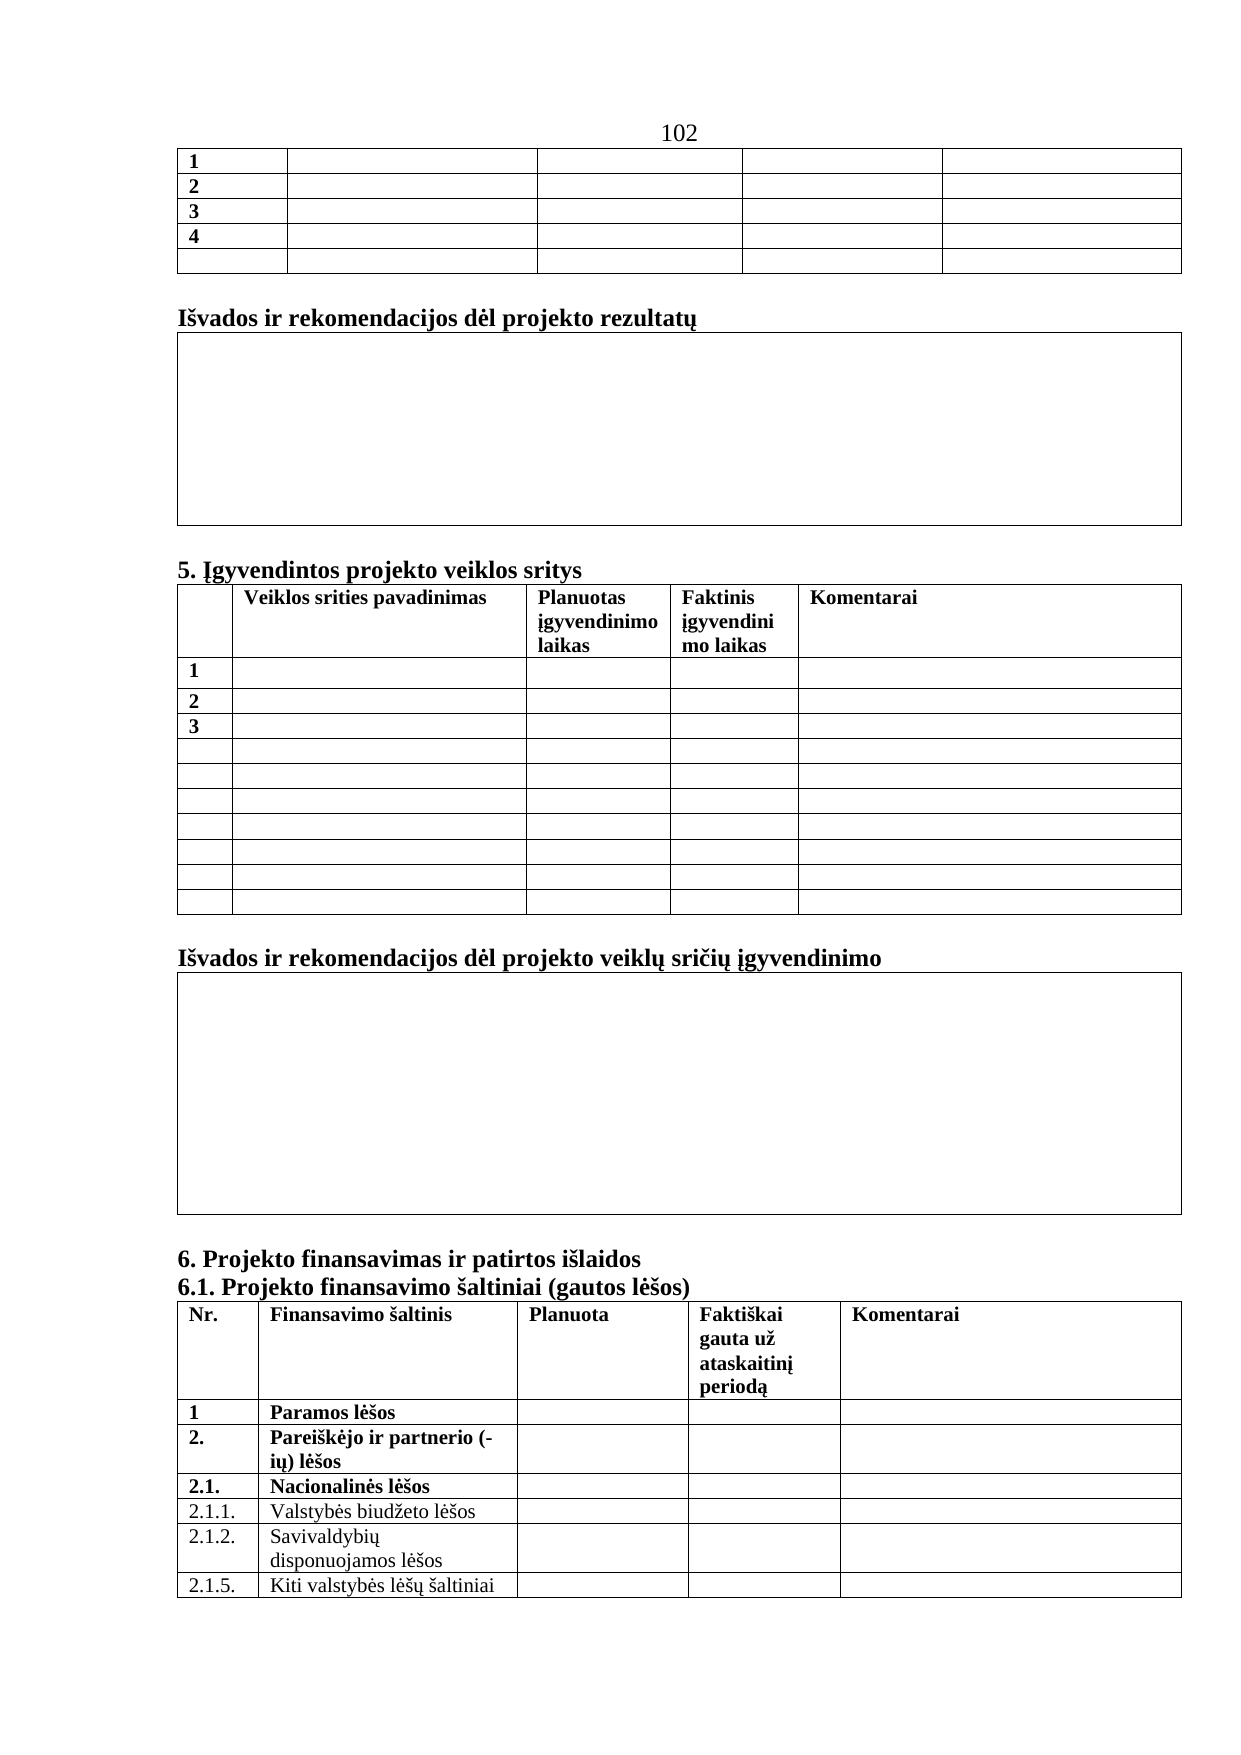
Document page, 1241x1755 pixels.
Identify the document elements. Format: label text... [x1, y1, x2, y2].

table_cell [233, 714, 526, 738]
table_header Faktinis įgyvendinimo laikas [671, 585, 798, 657]
table_cell [233, 739, 526, 763]
table_cell [288, 149, 537, 173]
table_cell [538, 224, 742, 248]
table_cell [841, 1524, 1181, 1572]
table_cell [841, 1499, 1181, 1523]
table_cell [527, 789, 670, 813]
table_cell [799, 739, 1181, 763]
table_cell [527, 739, 670, 763]
table_header Veiklos srities pavadinimas [233, 585, 526, 657]
table_cell [671, 714, 798, 738]
table_cell [743, 249, 942, 273]
table_cell 3 [178, 199, 287, 223]
table_cell [689, 1524, 840, 1572]
table_cell [743, 224, 942, 248]
table_cell 2 [178, 689, 232, 713]
table_cell [943, 224, 1181, 248]
table_cell 2.1.2. [178, 1524, 258, 1572]
table_cell [841, 1400, 1181, 1424]
table_cell [743, 149, 942, 173]
table_cell [743, 199, 942, 223]
table_cell [671, 789, 798, 813]
table_cell [178, 814, 232, 838]
table_cell [518, 1573, 688, 1597]
table_cell 1 [178, 1400, 258, 1424]
table_cell [178, 865, 232, 889]
table_cell 4 [178, 224, 287, 248]
table_cell [178, 789, 232, 813]
table_cell 1 [178, 658, 232, 688]
table_cell [527, 689, 670, 713]
table_cell [799, 764, 1181, 788]
table_header Komentarai [841, 1302, 1181, 1398]
table_cell [689, 1425, 840, 1473]
table_cell Paramos lėšos [259, 1400, 517, 1424]
table_cell [527, 814, 670, 838]
table_cell [518, 1499, 688, 1523]
table_cell [943, 149, 1181, 173]
table_cell [943, 249, 1181, 273]
table_header Faktiškai gauta už ataskaitinį periodą [689, 1302, 840, 1398]
table_header Nr. [178, 1302, 258, 1398]
table_cell [538, 149, 742, 173]
table_cell [288, 174, 537, 198]
table_cell 2.1.5. [178, 1573, 258, 1597]
table_cell [671, 890, 798, 914]
table_cell Kiti valstybės lėšų šaltiniai [259, 1573, 517, 1597]
table_cell [799, 865, 1181, 889]
text Išvados ir rekomendacijos dėl projekto rezultatų [177, 303, 1181, 332]
table_header Planuotas įgyvendinimo laikas [527, 585, 670, 657]
table_header Finansavimo šaltinis [259, 1302, 517, 1398]
table_cell [689, 1474, 840, 1498]
table_cell [671, 840, 798, 863]
table_cell [538, 199, 742, 223]
table_cell [518, 1474, 688, 1498]
table_cell [178, 739, 232, 763]
table_cell [527, 764, 670, 788]
table_cell [671, 764, 798, 788]
table_cell [743, 174, 942, 198]
table_cell Savivaldybių disponuojamos lėšos [259, 1524, 517, 1572]
table_cell [288, 199, 537, 223]
table_cell 2 [178, 174, 287, 198]
table_header [178, 973, 1181, 1214]
table_cell [527, 865, 670, 889]
table_cell 1 [178, 149, 287, 173]
table_cell [689, 1499, 840, 1523]
table_cell [799, 814, 1181, 838]
table_cell [538, 174, 742, 198]
text 6. Projekto finansavimas ir patirtos išlaidos [177, 1244, 1181, 1272]
table_cell [233, 689, 526, 713]
table_cell [288, 224, 537, 248]
table_cell [689, 1400, 840, 1424]
table_cell Nacionalinės lėšos [259, 1474, 517, 1498]
table_cell [527, 658, 670, 688]
table_cell [178, 890, 232, 914]
text 6.1. Projekto finansavimo šaltiniai (gautos lėšos) [177, 1272, 1181, 1301]
table_cell [527, 890, 670, 914]
table_cell [671, 814, 798, 838]
table_header [178, 333, 1181, 525]
table_cell [671, 658, 798, 688]
text 5. Įgyvendintos projekto veiklos sritys [177, 555, 1181, 584]
table_cell [233, 840, 526, 863]
table_cell [841, 1425, 1181, 1473]
table_cell [799, 789, 1181, 813]
table_cell Valstybės biudžeto lėšos [259, 1499, 517, 1523]
table_cell [799, 689, 1181, 713]
table_cell [178, 840, 232, 863]
table_cell [841, 1474, 1181, 1498]
table_cell 2.1.1. [178, 1499, 258, 1523]
table_cell [233, 890, 526, 914]
table_cell [518, 1425, 688, 1473]
table_cell [527, 840, 670, 863]
table_cell [233, 764, 526, 788]
table_cell [671, 865, 798, 889]
table_cell 2. [178, 1425, 258, 1473]
table_cell [943, 174, 1181, 198]
table_cell [518, 1524, 688, 1572]
table_cell [233, 658, 526, 688]
table_cell [799, 840, 1181, 863]
table_cell [671, 739, 798, 763]
table_cell [943, 199, 1181, 223]
table_cell [538, 249, 742, 273]
table_cell [233, 814, 526, 838]
table_header [178, 585, 232, 657]
table_cell [288, 249, 537, 273]
table_header Planuota [518, 1302, 688, 1398]
table_header Komentarai [799, 585, 1181, 657]
text Išvados ir rekomendacijos dėl projekto veiklų sričių įgyvendinimo [177, 943, 1181, 972]
table_cell [671, 689, 798, 713]
table_cell 2.1. [178, 1474, 258, 1498]
table_cell Pareiškėjo ir partnerio (-ių) lėšos [259, 1425, 517, 1473]
table_cell [178, 249, 287, 273]
table_cell [527, 714, 670, 738]
table_cell [518, 1400, 688, 1424]
table_cell [233, 865, 526, 889]
table_cell [799, 658, 1181, 688]
table_cell [799, 890, 1181, 914]
table_cell [841, 1573, 1181, 1597]
table_cell [799, 714, 1181, 738]
table_cell [689, 1573, 840, 1597]
table_cell 3 [178, 714, 232, 738]
table_cell [178, 764, 232, 788]
table_cell [233, 789, 526, 813]
